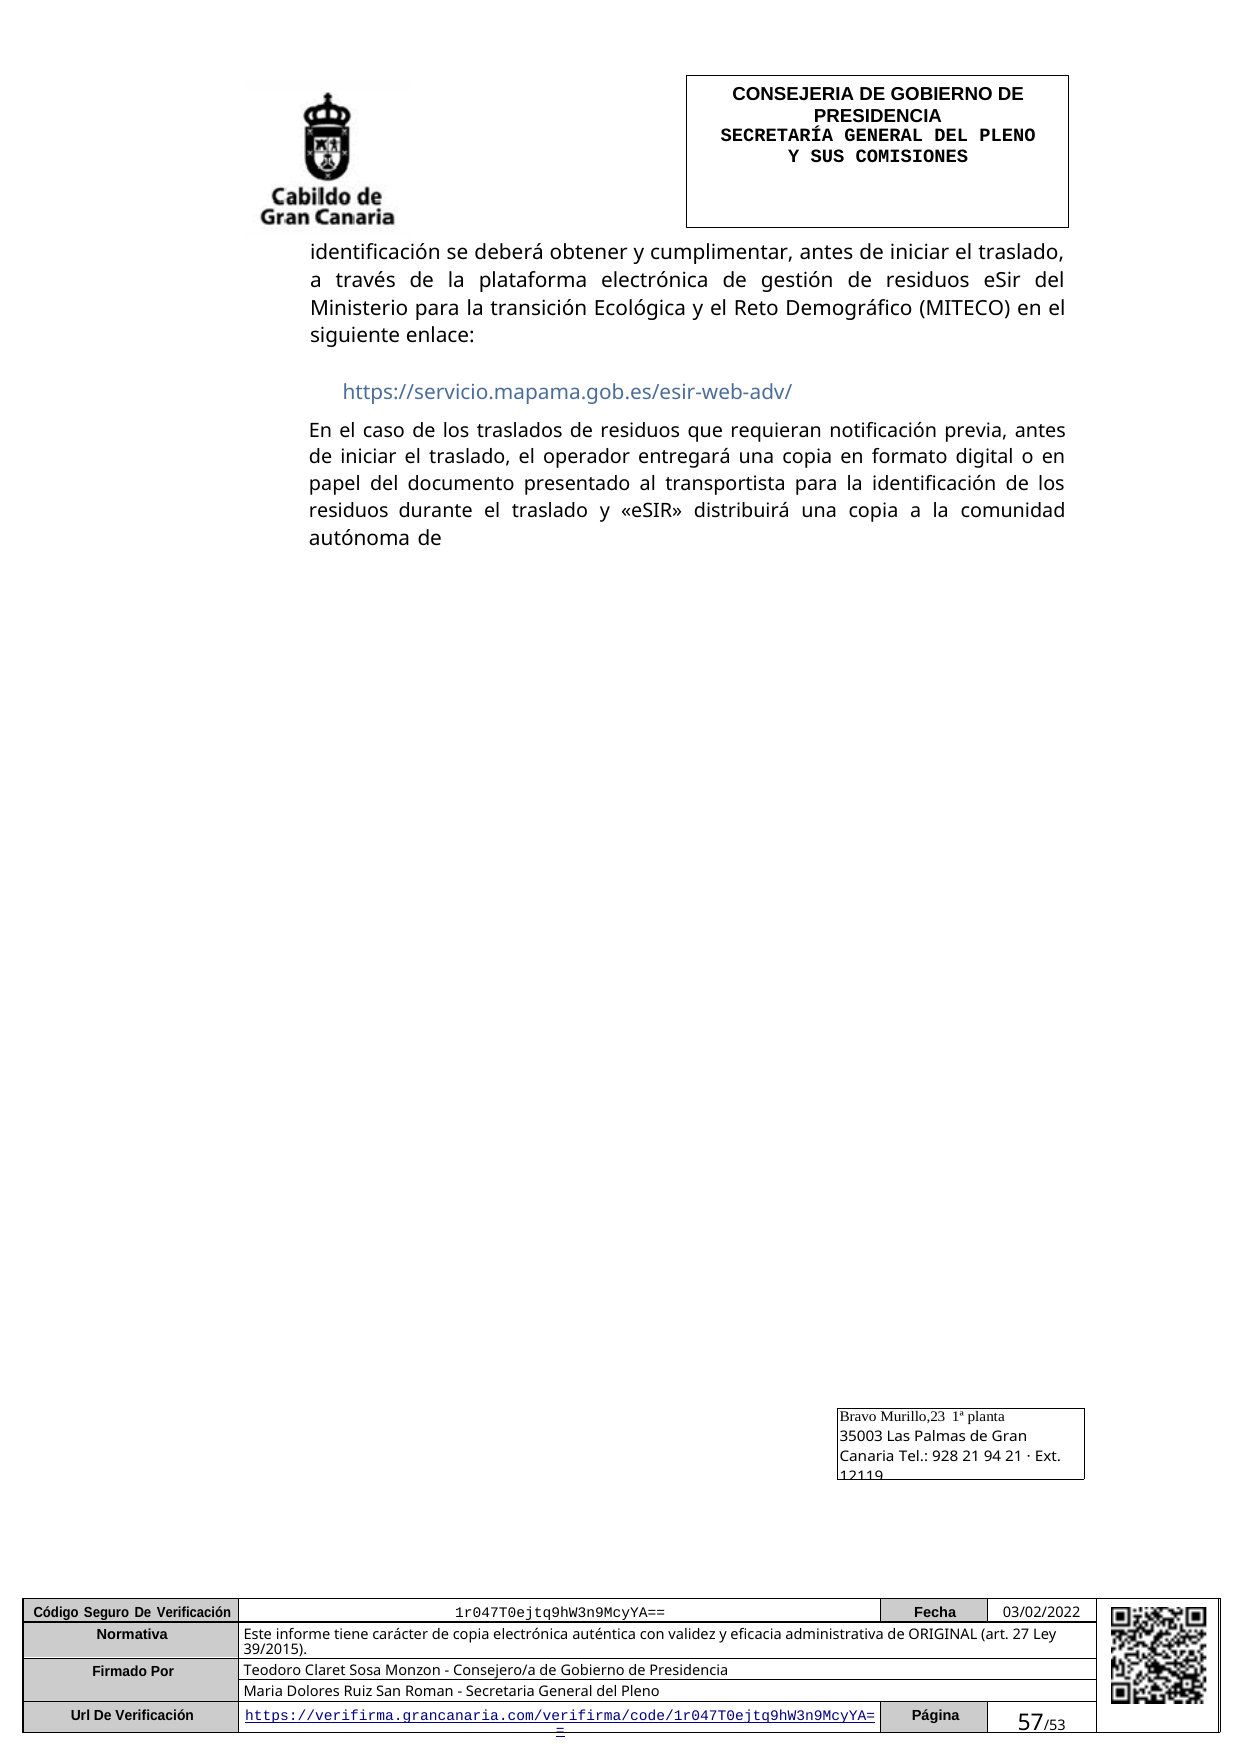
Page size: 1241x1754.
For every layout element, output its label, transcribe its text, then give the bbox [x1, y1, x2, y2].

picture [242, 90, 412, 233]
list identificación se deberá obtener y cumplimentar, antes de iniciar el traslado, a través de la plataforma electrónica de gestión de residuos eSir del Ministerio para la transición Ecológica y el Reto Demográfico (MITECO) en el siguiente enlace: [276, 237, 1066, 349]
text https://servicio.mapama.gob.es/esir-web-adv/ [342, 377, 1232, 406]
picture [1111, 1607, 1207, 1704]
text En el caso de los traslados de residuos que requieran notificación previa, antes de iniciar el traslado, el operador entregará una copia en formato digital o en papel del documento presentado al transportista para la identificación de los residuos durante el traslado y «eSIR» distribuirá una copia a la comunidad autónoma de [309, 417, 1066, 552]
